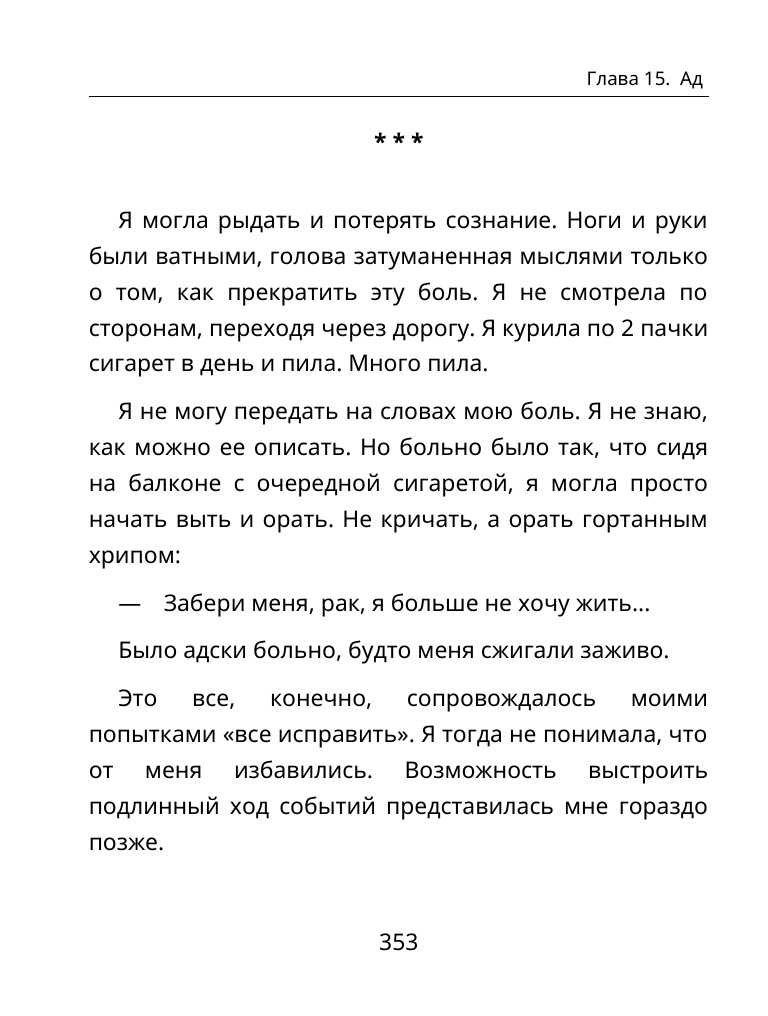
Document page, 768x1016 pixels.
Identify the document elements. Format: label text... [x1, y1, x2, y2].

text Это все, конечно, сопровождалось моими попытками «все исправить». Я тогда не понимала, что от меня избавились. Возможность выстроить подлинный ход событий представилась мне гораздо позже. [88, 682, 709, 857]
list Забери меня, рак, я больше не хочу жить... [88, 587, 709, 618]
text Было адски больно, будто меня сжигали заживо. [88, 634, 709, 666]
text Я не могу передать на словах мою боль. Я не знаю, как можно ее описать. Но больно было так, что сидя на балконе с очередной сигаретой, я могла просто начать выть и орать. Не кричать, а орать гортанным хрипом: [88, 395, 709, 570]
subtitle * * * [88, 126, 709, 157]
text Я могла рыдать и потерять сознание. Ноги и руки были ватными, голова затуманенная мыслями только о том, как прекратить эту боль. Я не смотрела по сторонам, переходя через дорогу. Я курила по 2 пачки сигарет в день и пила. Много пила. [88, 204, 709, 379]
